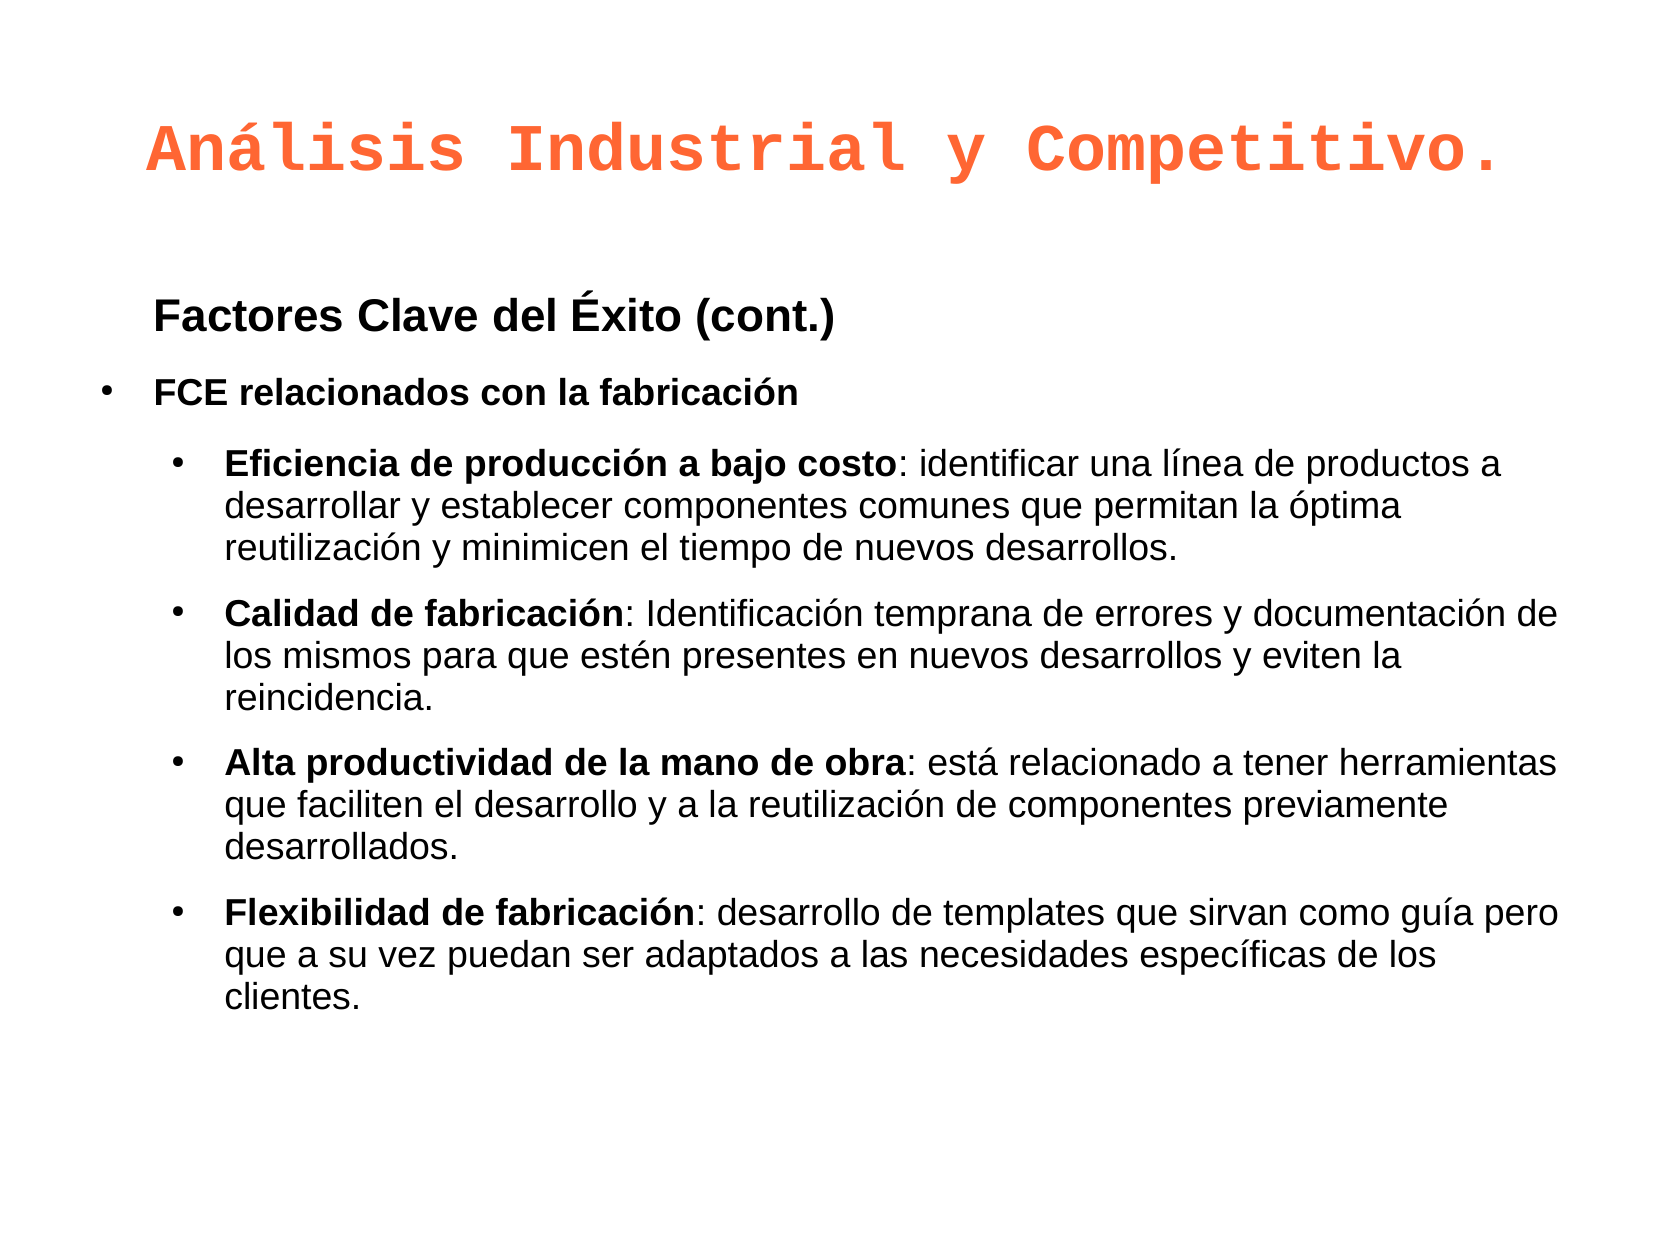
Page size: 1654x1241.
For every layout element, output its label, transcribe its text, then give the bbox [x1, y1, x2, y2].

list Factores Clave del Éxito (cont.) FCE relacionados con la fabricación Eficiencia de producción a bajo costo: identificar una línea de productos a desarrollar y establecer componentes comunes que permitan la óptima reutilización y minimicen el tiempo de nuevos desarrollos. Calidad de fabricación: Identificación temprana de errores y documentación de los mismos para que estén presentes en nuevos desarrollos y eviten la reincidencia. Alta productividad de la mano de obra: está relacionado a tener herramientas que faciliten el desarrollo y a la reutilización de componentes previamente desarrollados. Flexibilidad de fabricación: desarrollo de templates que sirvan como guía pero que a su vez puedan ser adaptados a las necesidades específicas de los clientes. [82, 290, 1571, 1094]
title Análisis Industrial y Competitivo. [82, 56, 1571, 250]
